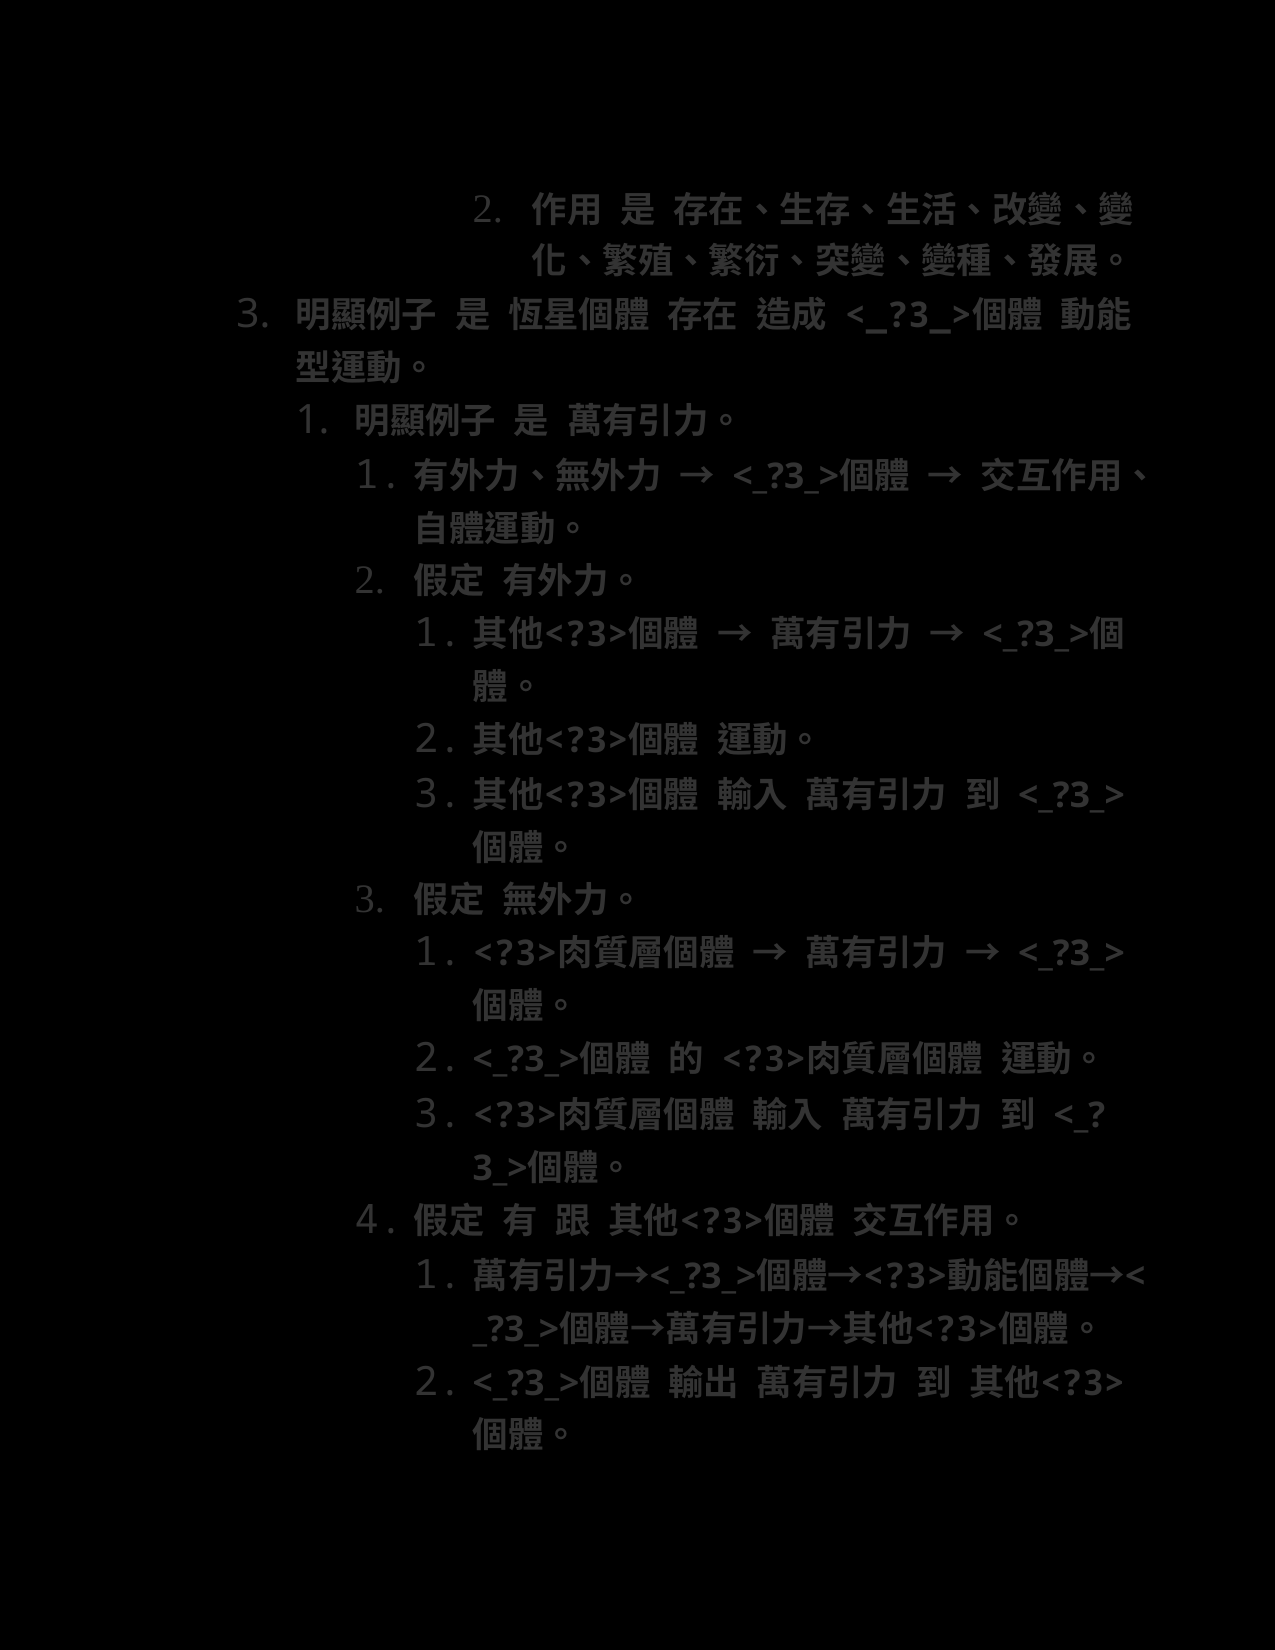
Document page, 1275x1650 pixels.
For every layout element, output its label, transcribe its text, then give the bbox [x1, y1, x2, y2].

list <_?3_>個體 的 <?3>肉質層個體 運動。 [413, 1029, 1157, 1084]
list 有外力、無外力 → <_?3_>個體 → 交互作用、自體運動。 [354, 446, 1157, 552]
list <?3>肉質層個體 輸入 萬有引力 到 <_?3_>個體。 [413, 1084, 1157, 1190]
list 明顯例子 是 恆星個體 存在 造成 <_?3_>個體 動能型運動。 [236, 284, 1157, 391]
list <_?3_>個體 輸出 萬有引力 到 其他<?3>個體。 [413, 1352, 1157, 1458]
list 萬有引力→<_?3_>個體→<?3>動能個體→<_?3_>個體→萬有引力→其他<?3>個體。 [413, 1245, 1157, 1352]
list 明顯例子 是 萬有引力。 [295, 391, 1157, 446]
list <?3>肉質層個體 → 萬有引力 → <_?3_>個體。 [413, 922, 1157, 1029]
list 其他<?3>個體 輸入 萬有引力 到 <_?3_>個體。 [413, 765, 1157, 871]
list 假定 無外力。 [354, 871, 1157, 922]
list 作用 是 存在、生存、生活、改變、變化、繁殖、繁衍、突變、變種、發展。 [472, 182, 1157, 284]
list 其他<?3>個體 → 萬有引力 → <_?3_>個體。 [413, 603, 1157, 709]
list 假定 有 跟 其他<?3>個體 交互作用。 [354, 1190, 1157, 1245]
list 假定 有外力。 [354, 552, 1157, 603]
list 其他<?3>個體 運動。 [413, 709, 1157, 765]
